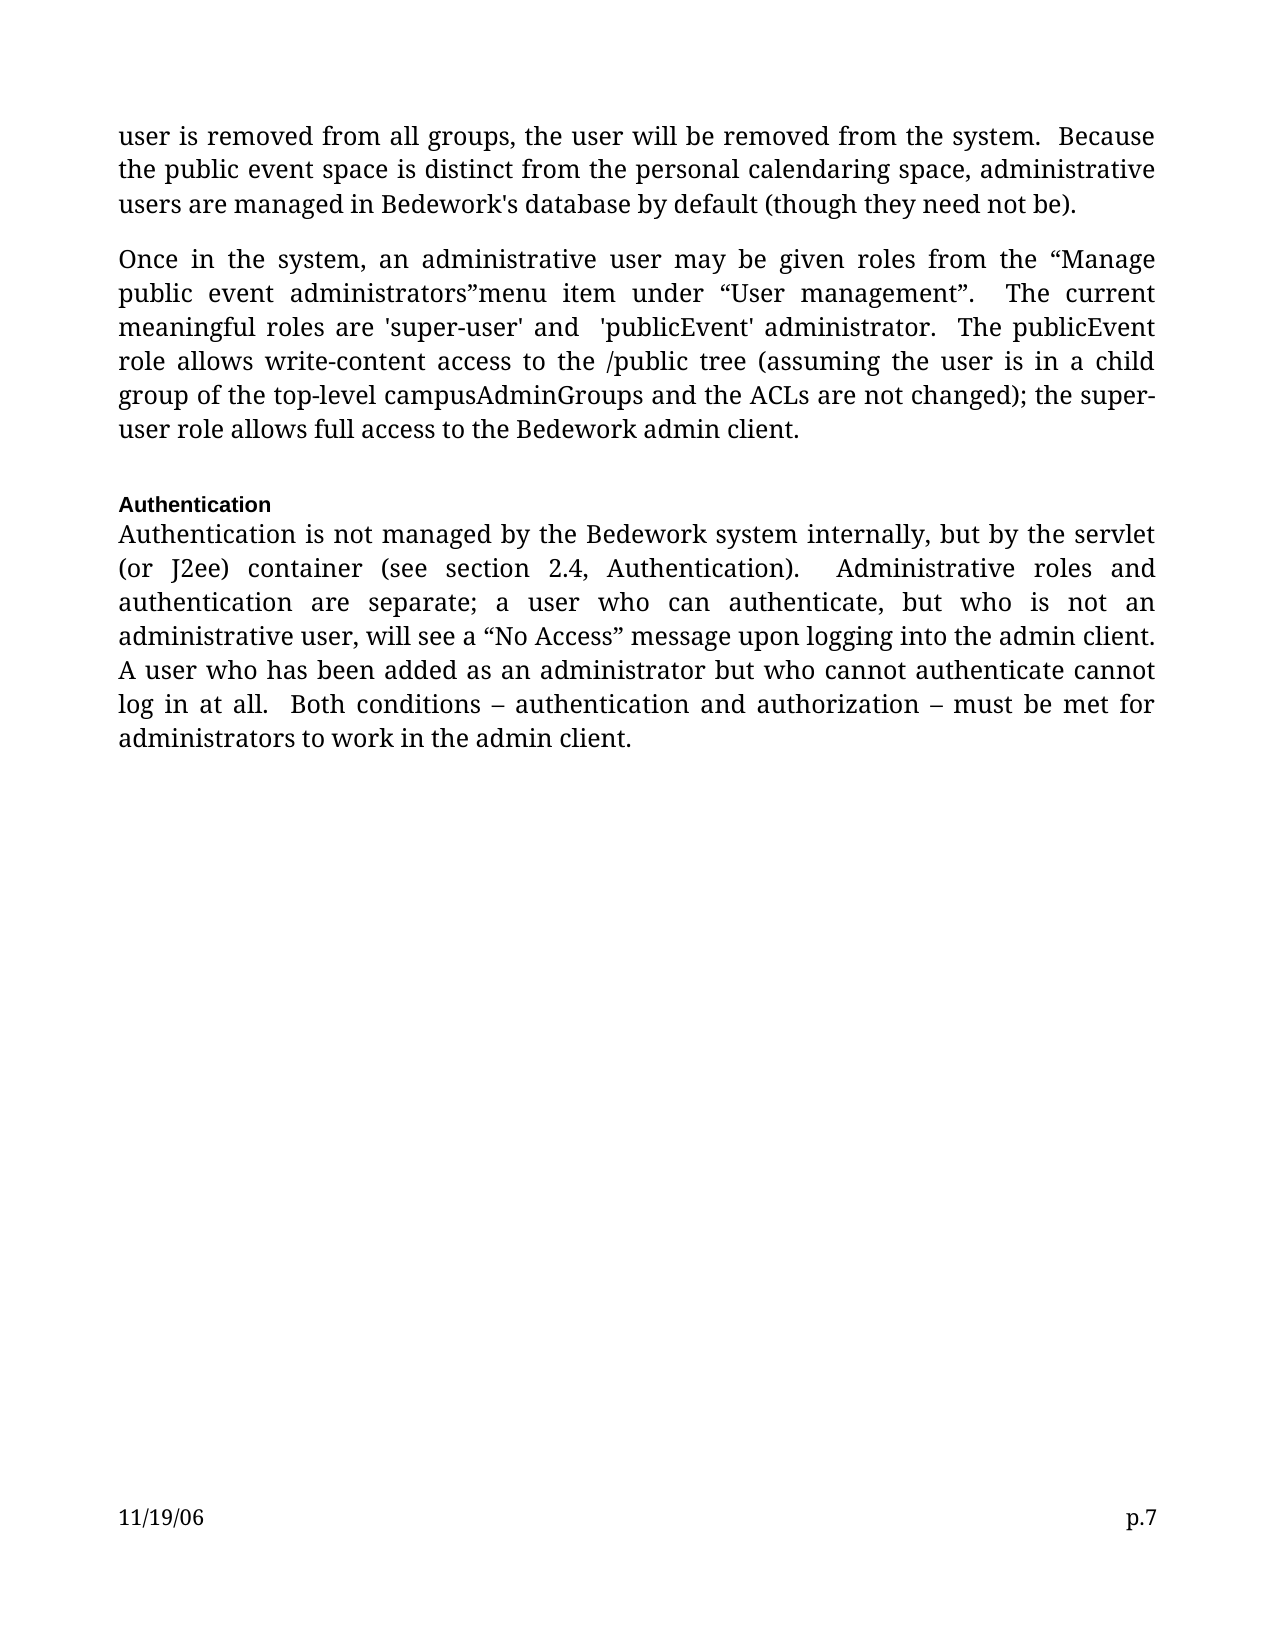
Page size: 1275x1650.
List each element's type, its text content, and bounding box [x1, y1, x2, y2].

text user is removed from all groups, the user will be removed from the system. Because the public event space is distinct from the personal calendaring space, administrative users are managed in Bedework's database by default (though they need not be). [118, 118, 1157, 220]
subtitle Authentication [118, 492, 1157, 517]
text Authentication is not managed by the Bedework system internally, but by the servlet (or J2ee) container (see section 2.4, Authentication). Administrative roles and authentication are separate; a user who can authenticate, but who is not an administrative user, will see a “No Access” message upon logging into the admin client. A user who has been added as an administrator but who cannot authenticate cannot log in at all. Both conditions – authentication and authorization – must be met for administrators to work in the admin client. [118, 517, 1157, 755]
text Once in the system, an administrative user may be given roles from the “Manage public event administrators”menu item under “User management”. The current meaningful roles are 'super-user' and 'publicEvent' administrator. The publicEvent role allows write-content access to the /public tree (assuming the user is in a child group of the top-level campusAdminGroups and the ACLs are not changed); the super-user role allows full access to the Bedework admin client. [118, 241, 1157, 446]
